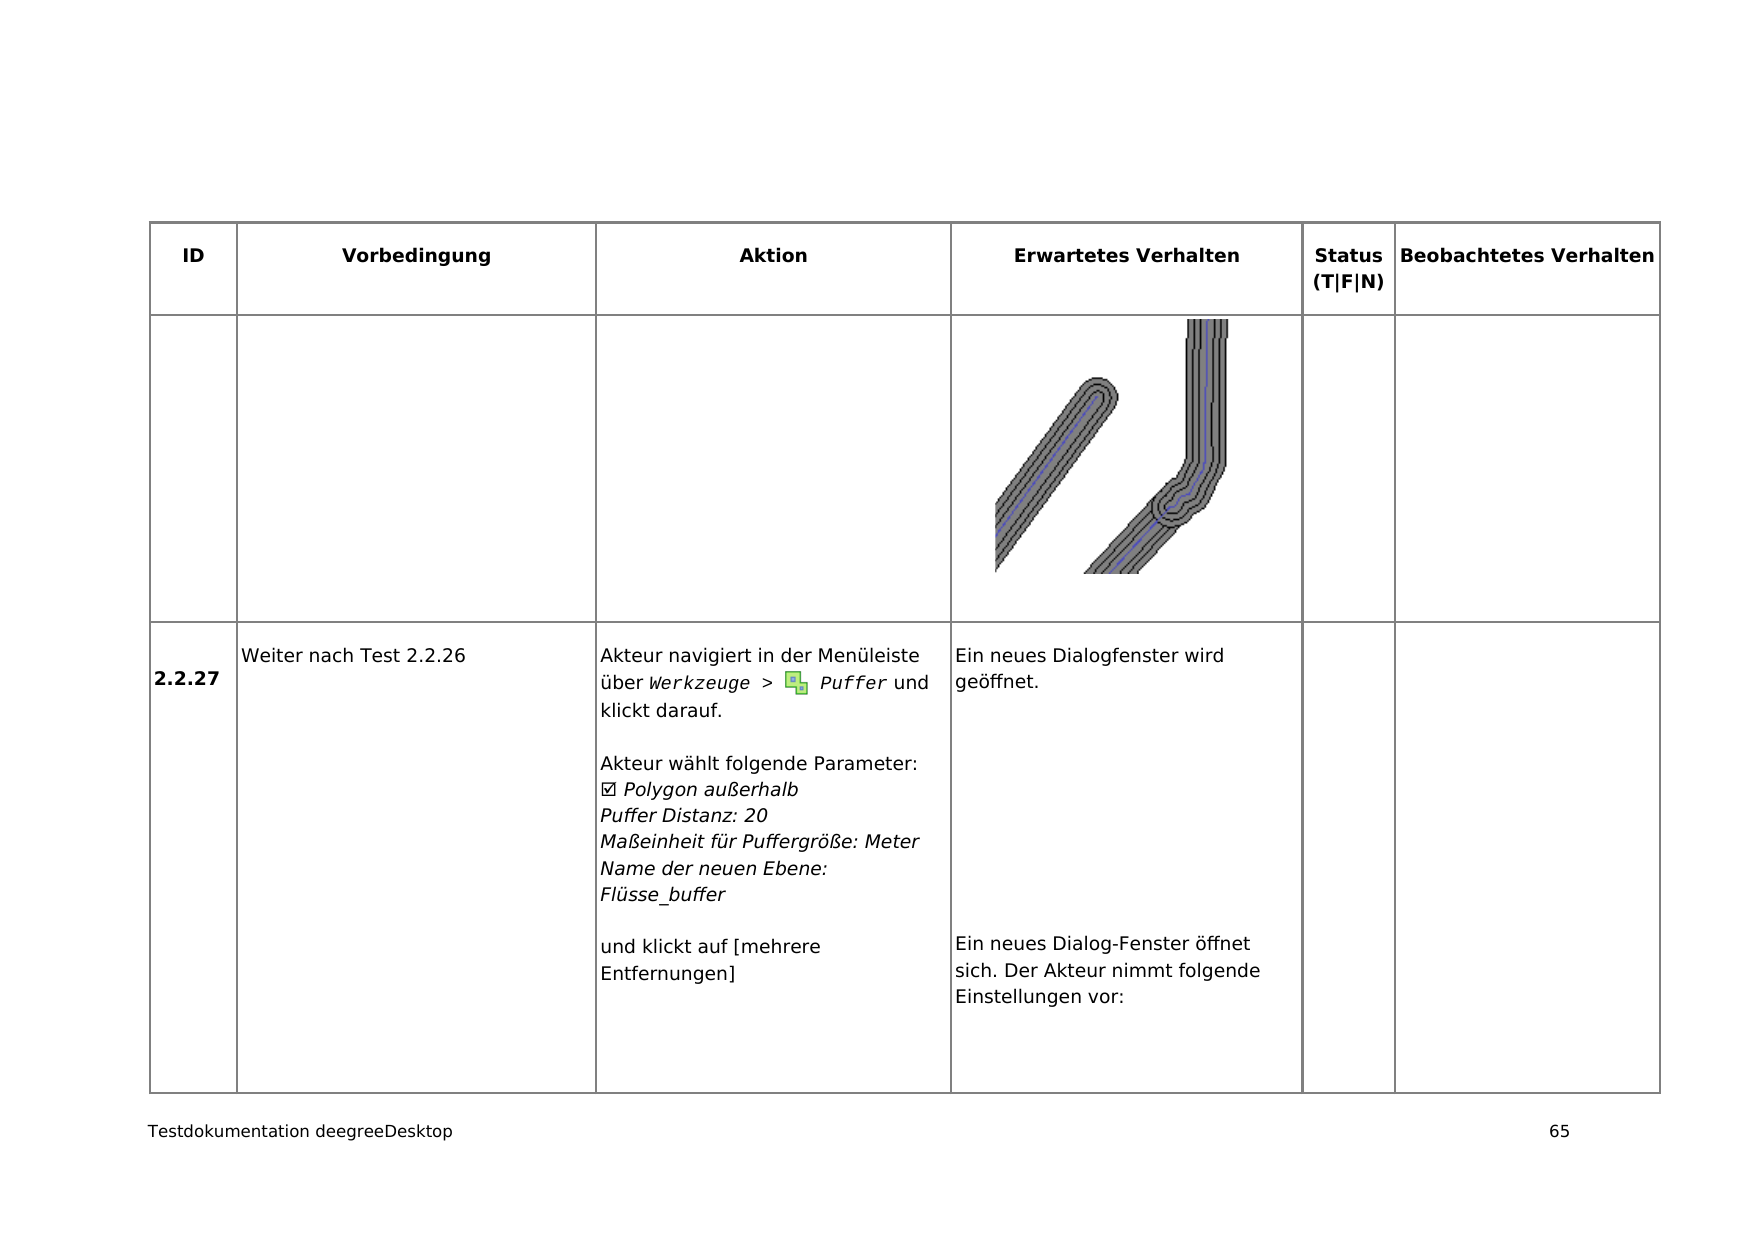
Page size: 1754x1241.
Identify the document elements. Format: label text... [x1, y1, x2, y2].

table_cell [952, 316, 1301, 621]
table_cell [1396, 623, 1659, 1092]
table_header Aktion [597, 224, 950, 314]
table_header Status (T|F|N) [1304, 224, 1394, 314]
table_header Vorbedingung [238, 224, 595, 314]
table_header ID [151, 224, 236, 314]
table_cell Weiter nach Test 2.2.26 [238, 623, 595, 1092]
picture [784, 670, 809, 696]
table_cell [151, 623, 236, 1092]
table_cell [1304, 316, 1394, 621]
table_header Erwartetes Verhalten [952, 224, 1301, 314]
table_header Beobachtetes Verhalten [1396, 224, 1659, 314]
table_cell [597, 316, 950, 621]
table_cell [1396, 316, 1659, 621]
table_cell [238, 316, 595, 621]
table_cell Akteur navigiert in der Menüleiste über Werkzeuge > Puffer und klickt darauf. Akteur wählt folgende Parameter:  Polygon außerhalb Puffer Distanz: 20 Maßeinheit für Puffergröße: Meter Name der neuen Ebene: Flüsse_buffer und klickt auf [mehrere Entfernungen] [597, 623, 950, 1092]
table_cell Ein neues Dialogfenster wird geöffnet. Ein neues Dialog-Fenster öffnet sich. Der Akteur nimmt folgende Einstellungen vor: [952, 623, 1301, 1092]
table_cell [151, 316, 236, 621]
table_cell [1304, 623, 1394, 1092]
picture [995, 319, 1258, 574]
